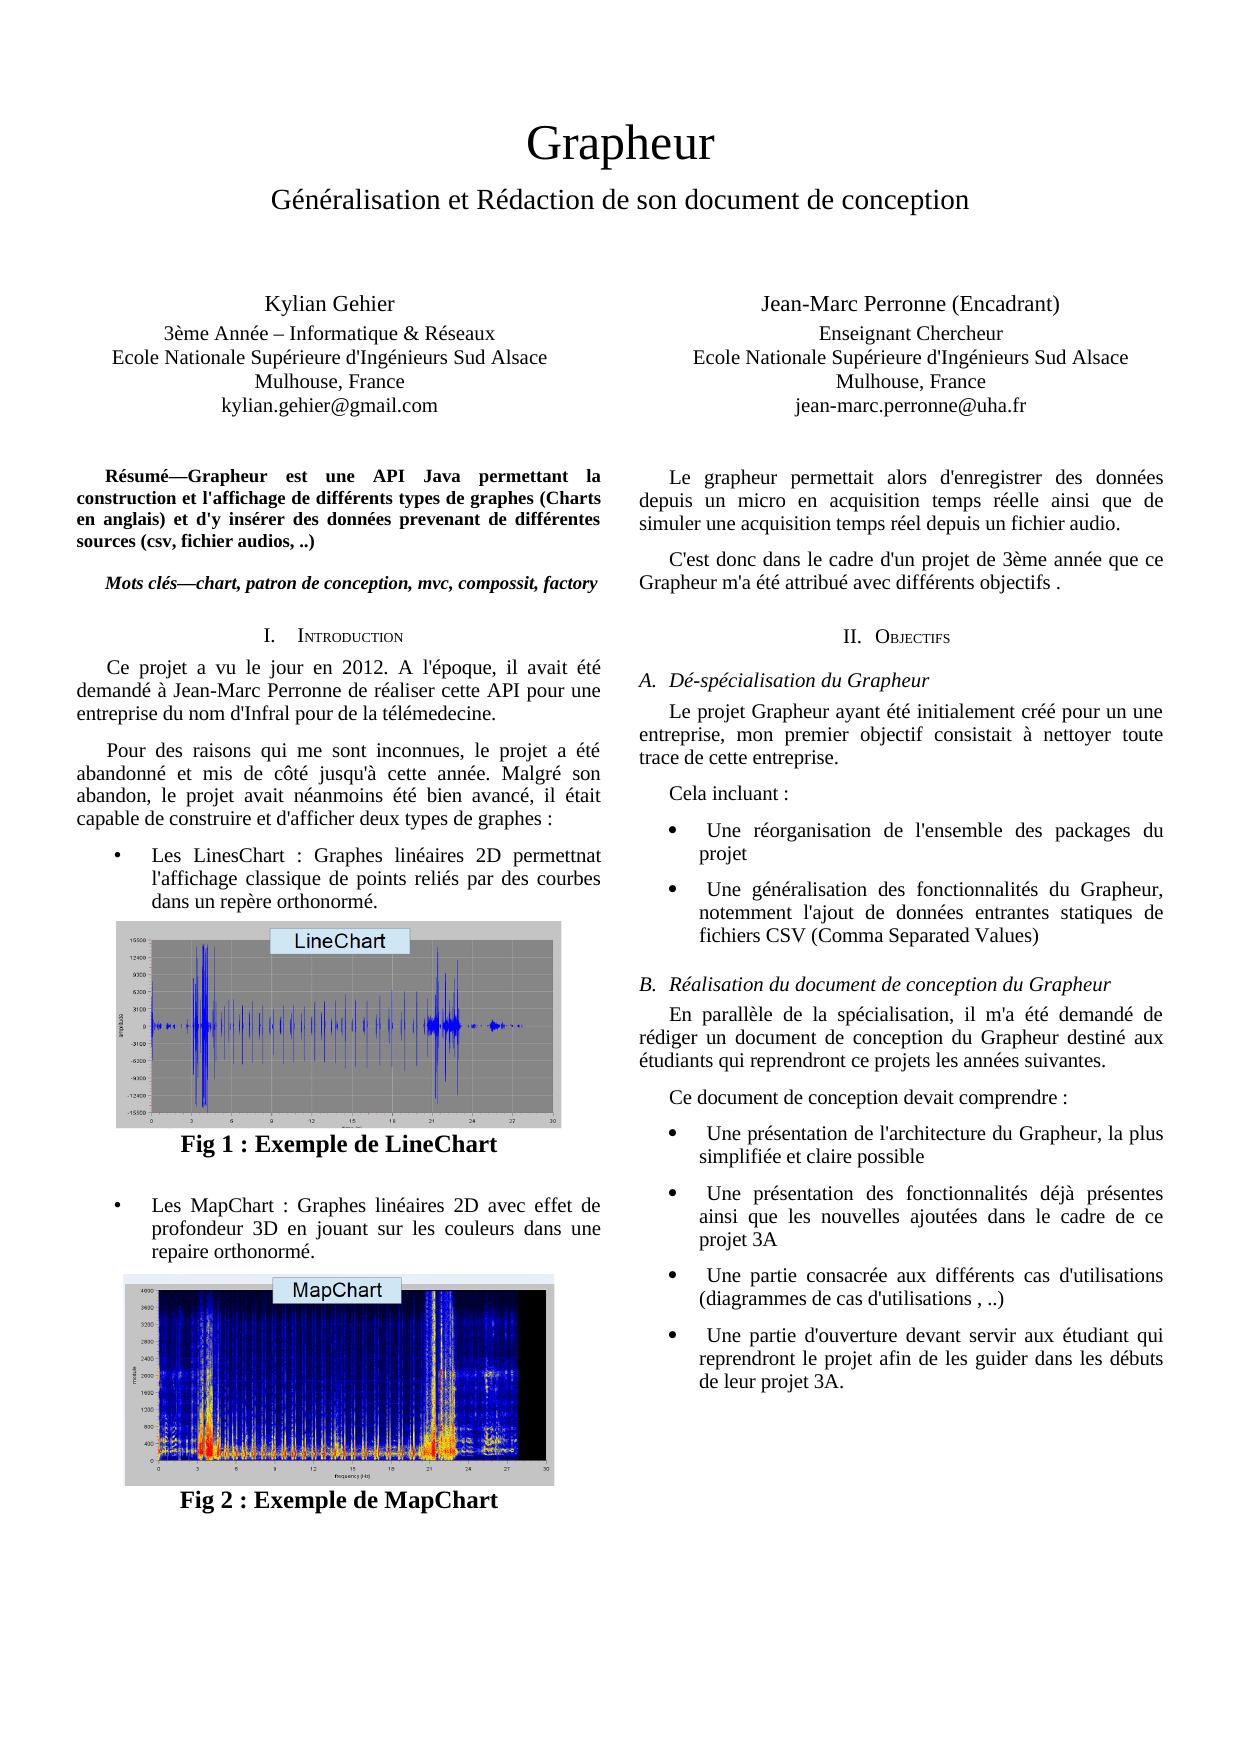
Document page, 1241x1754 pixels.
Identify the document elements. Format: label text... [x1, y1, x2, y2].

subtitle Réalisation du document de conception du Grapheur [639, 972, 1164, 996]
list Une partie consacrée aux différents cas d'utilisations (diagrammes de cas d'utilisations , ..) [669, 1263, 1164, 1310]
text Le projet Grapheur ayant été initialement créé pour un une entreprise, mon premier objectif consistait à nettoyer toute trace de cette entreprise. [639, 699, 1164, 769]
picture [116, 921, 562, 1129]
text Ecole Nationale Supérieure d'Ingénieurs Sud Alsace [658, 345, 1164, 369]
text kylian.gehier@gmail.com [76, 393, 583, 417]
text C'est donc dans le cadre d'un projet de 3ème année que ce Grapheur m'a été attribué avec différents objectifs . [639, 547, 1164, 594]
subtitle Objectifs [639, 623, 1164, 648]
text Mulhouse, France [658, 369, 1164, 393]
text 3ème Année – Informatique & Réseaux [76, 321, 583, 345]
list Une réorganisation de l'ensemble des packages du projet [669, 818, 1164, 865]
text Cela incluant : [639, 781, 1164, 805]
text jean-marc.perronne@uha.fr [658, 393, 1164, 417]
text Mots clés—chart, patron de conception, mvc, compossit, factory [76, 572, 601, 594]
text Le grapheur permettait alors d'enregistrer des données depuis un micro en acquisition temps réelle ainsi que de simuler une acquisition temps réel depuis un fichier audio. [639, 465, 1164, 535]
text Mulhouse, France [76, 369, 583, 393]
title Grapheur [76, 112, 1164, 170]
list Une présentation des fonctionnalités déjà présentes ainsi que les nouvelles ajoutées dans le cadre de ce projet 3A [669, 1181, 1164, 1251]
text Résumé—Grapheur est une API Java permettant la construction et l'affichage de différents types de graphes (Charts en anglais) et d'y insérer des données prevenant de différentes sources (csv, fichier audios, ..) [76, 465, 601, 551]
text Jean-Marc Perronne (Encadrant) [658, 290, 1164, 316]
list Les MapChart : Graphes linéaires 2D avec effet de profondeur 3D en jouant sur les couleurs dans une repaire orthonormé. [114, 1193, 601, 1263]
list Fig 1 : Exemple de LineChart [116, 1129, 562, 1158]
text Enseignant Chercheur [658, 321, 1164, 345]
text Ecole Nationale Supérieure d'Ingénieurs Sud Alsace [76, 345, 583, 369]
text Pour des raisons qui me sont inconnues, le projet a été abandonné et mis de côté jusqu'à cette année. Malgré son abandon, le projet avait néanmoins été bien avancé, il était capable de construire et d'afficher deux types de graphes : [76, 738, 601, 830]
list Une présentation de l'architecture du Grapheur, la plus simplifiée et claire possible [669, 1121, 1164, 1168]
list Une généralisation des fonctionnalités du Grapheur, notemment l'ajout de données entrantes statiques de fichiers CSV (Comma Separated Values) [669, 877, 1164, 947]
text Kylian Gehier [76, 290, 583, 316]
text En parallèle de la spécialisation, il m'a été demandé de rédiger un document de conception du Grapheur destiné aux étudiants qui reprendront ce projets les années suivantes. [639, 1002, 1164, 1072]
subtitle Dé-spécialisation du Grapheur [639, 668, 1164, 692]
text Ce projet a vu le jour en 2012. A l'époque, il avait été demandé à Jean-Marc Perronne de réaliser cette API pour une entreprise du nom d'Infral pour de la télémedecine. [76, 655, 601, 725]
picture [123, 1274, 555, 1486]
list Une partie d'ouverture devant servir aux étudiant qui reprendront le projet afin de les guider dans les débuts de leur projet 3A. [669, 1323, 1164, 1393]
subtitle Généralisation et Rédaction de son document de conception [76, 182, 1164, 216]
list Fig 2 : Exemple de MapChart [123, 1486, 554, 1514]
subtitle Introduction [76, 623, 601, 647]
text Ce document de conception devait comprendre : [639, 1085, 1164, 1109]
list Les LinesChart : Graphes linéaires 2D permettnat l'affichage classique de points reliés par des courbes dans un repère orthonormé. [114, 843, 601, 913]
